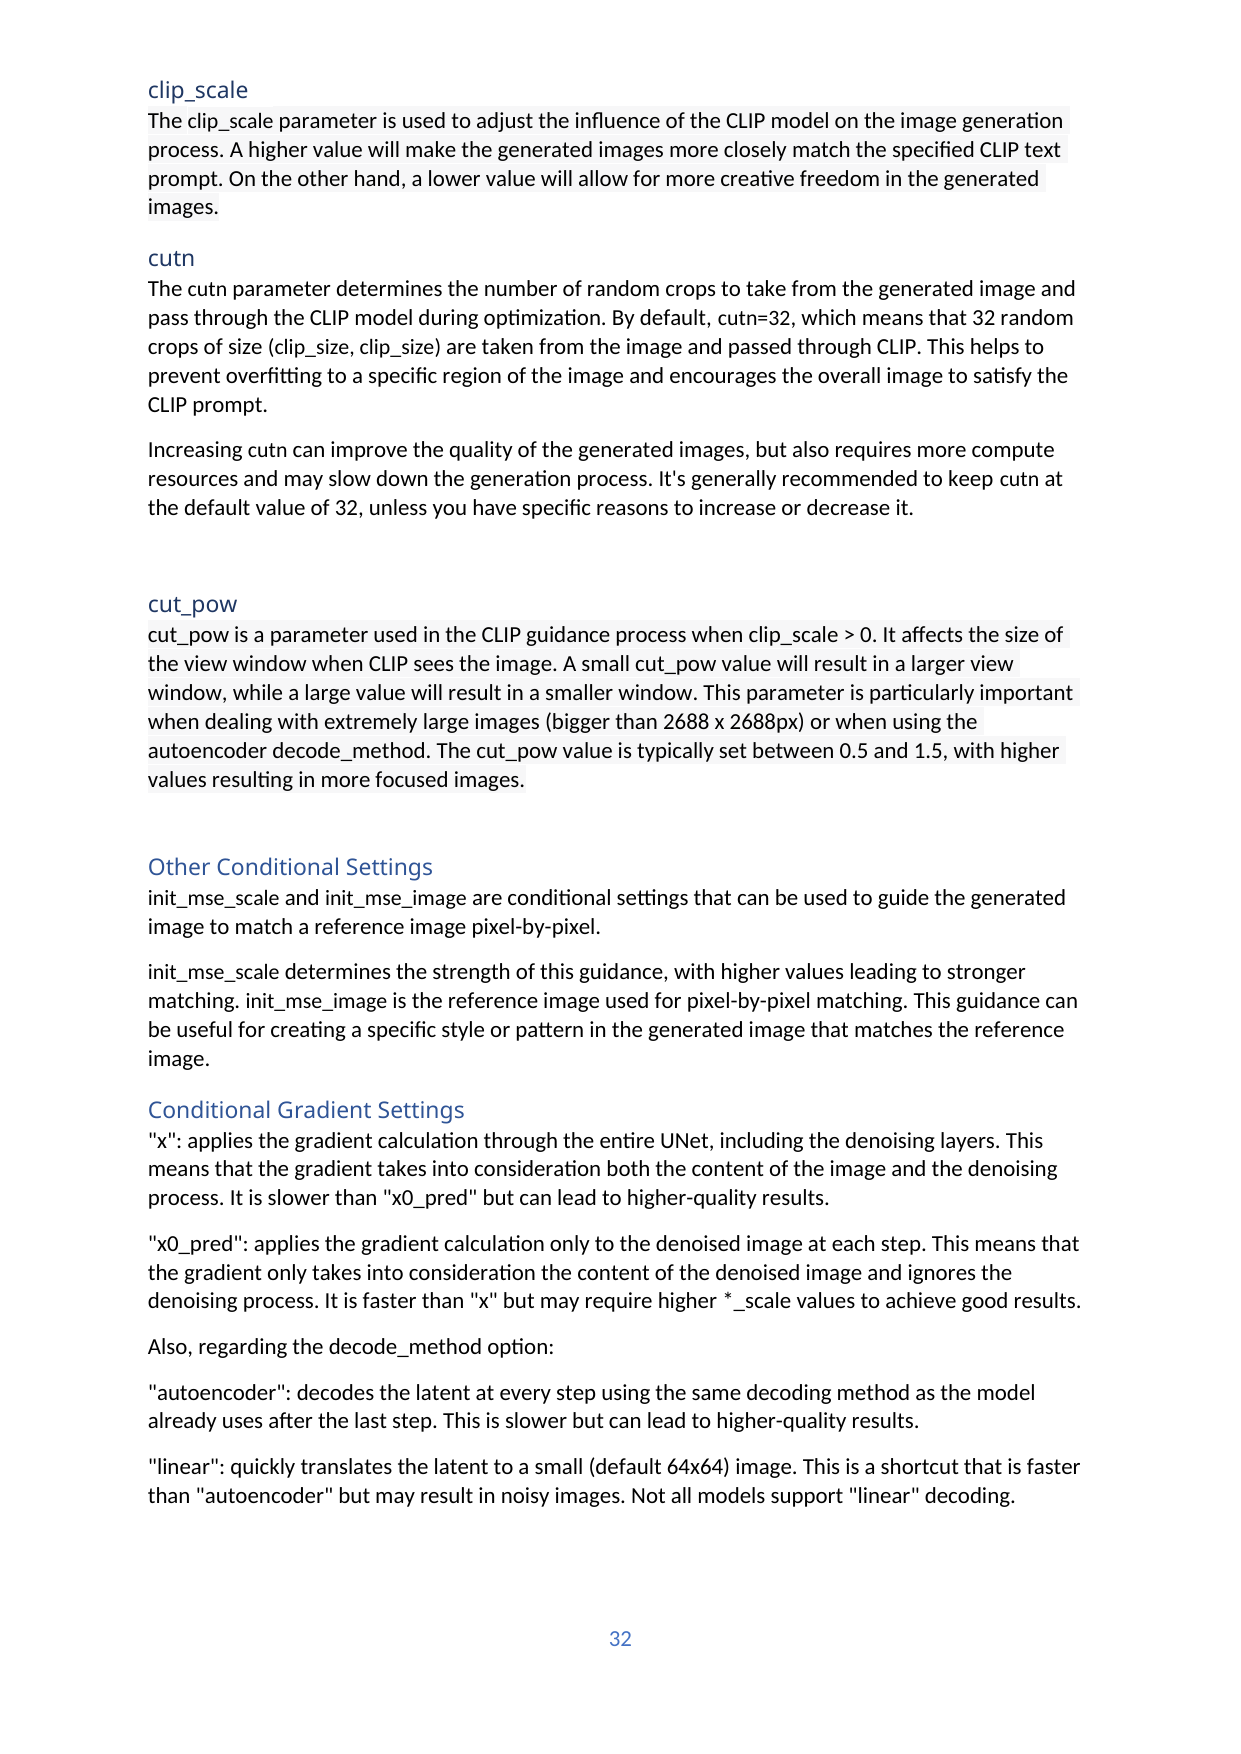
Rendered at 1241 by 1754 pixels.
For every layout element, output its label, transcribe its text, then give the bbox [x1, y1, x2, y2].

subtitle Conditional Gradient Settings [148, 1093, 1093, 1125]
subtitle cutn [148, 242, 1093, 273]
text The clip_scale parameter is used to adjust the influence of the CLIP model on the image generation process. A higher value will make the generated images more closely match the specified CLIP text prompt. On the other hand, a lower value will allow for more creative freedom in the generated images. [148, 106, 1093, 221]
text init_mse_scale determines the strength of this guidance, with higher values leading to stronger matching. init_mse_image is the reference image used for pixel-by-pixel matching. This guidance can be useful for creating a specific style or pattern in the generated image that matches the reference image. [148, 957, 1093, 1072]
text "x": applies the gradient calculation through the entire UNet, including the denoising layers. This means that the gradient takes into consideration both the content of the image and the denoising process. It is slower than "x0_pred" but can lead to higher-quality results. [148, 1126, 1093, 1211]
text "linear": quickly translates the latent to a small (default 64x64) image. This is a shortcut that is faster than "autoencoder" but may result in noisy images. Not all models support "linear" decoding. [148, 1452, 1093, 1509]
text Increasing cutn can improve the quality of the generated images, but also requires more compute resources and may slow down the generation process. It's generally recommended to keep cutn at the default value of 32, unless you have specific reasons to increase or decrease it. [148, 435, 1093, 521]
text "autoencoder": decodes the latent at every step using the same decoding method as the model already uses after the last step. This is slower but can lead to higher-quality results. [148, 1378, 1093, 1434]
text init_mse_scale and init_mse_image are conditional settings that can be used to guide the generated image to match a reference image pixel-by-pixel. [148, 883, 1093, 940]
subtitle clip_scale [148, 74, 1093, 105]
subtitle cut_pow [148, 588, 1093, 619]
text The cutn parameter determines the number of random crops to take from the generated image and pass through the CLIP model during optimization. By default, cutn=32, which means that 32 random crops of size (clip_size, clip_size) are taken from the image and passed through CLIP. This helps to prevent overfitting to a specific region of the image and encourages the overall image to satisfy the CLIP prompt. [148, 274, 1093, 418]
text cut_pow is a parameter used in the CLIP guidance process when clip_scale > 0. It affects the size of the view window when CLIP sees the image. A small cut_pow value will result in a larger view window, while a large value will result in a smaller window. This parameter is particularly important when dealing with extremely large images (bigger than 2688 x 2688px) or when using the autoencoder decode_method. The cut_pow value is typically set between 0.5 and 1.5, with higher values resulting in more focused images. [148, 620, 1093, 793]
text "x0_pred": applies the gradient calculation only to the denoised image at each step. This means that the gradient only takes into consideration the content of the denoised image and ignores the denoising process. It is faster than "x" but may require higher *_scale values to achieve good results. [148, 1229, 1093, 1315]
subtitle Other Conditional Settings [148, 851, 1093, 882]
text Also, regarding the decode_method option: [148, 1332, 1093, 1360]
